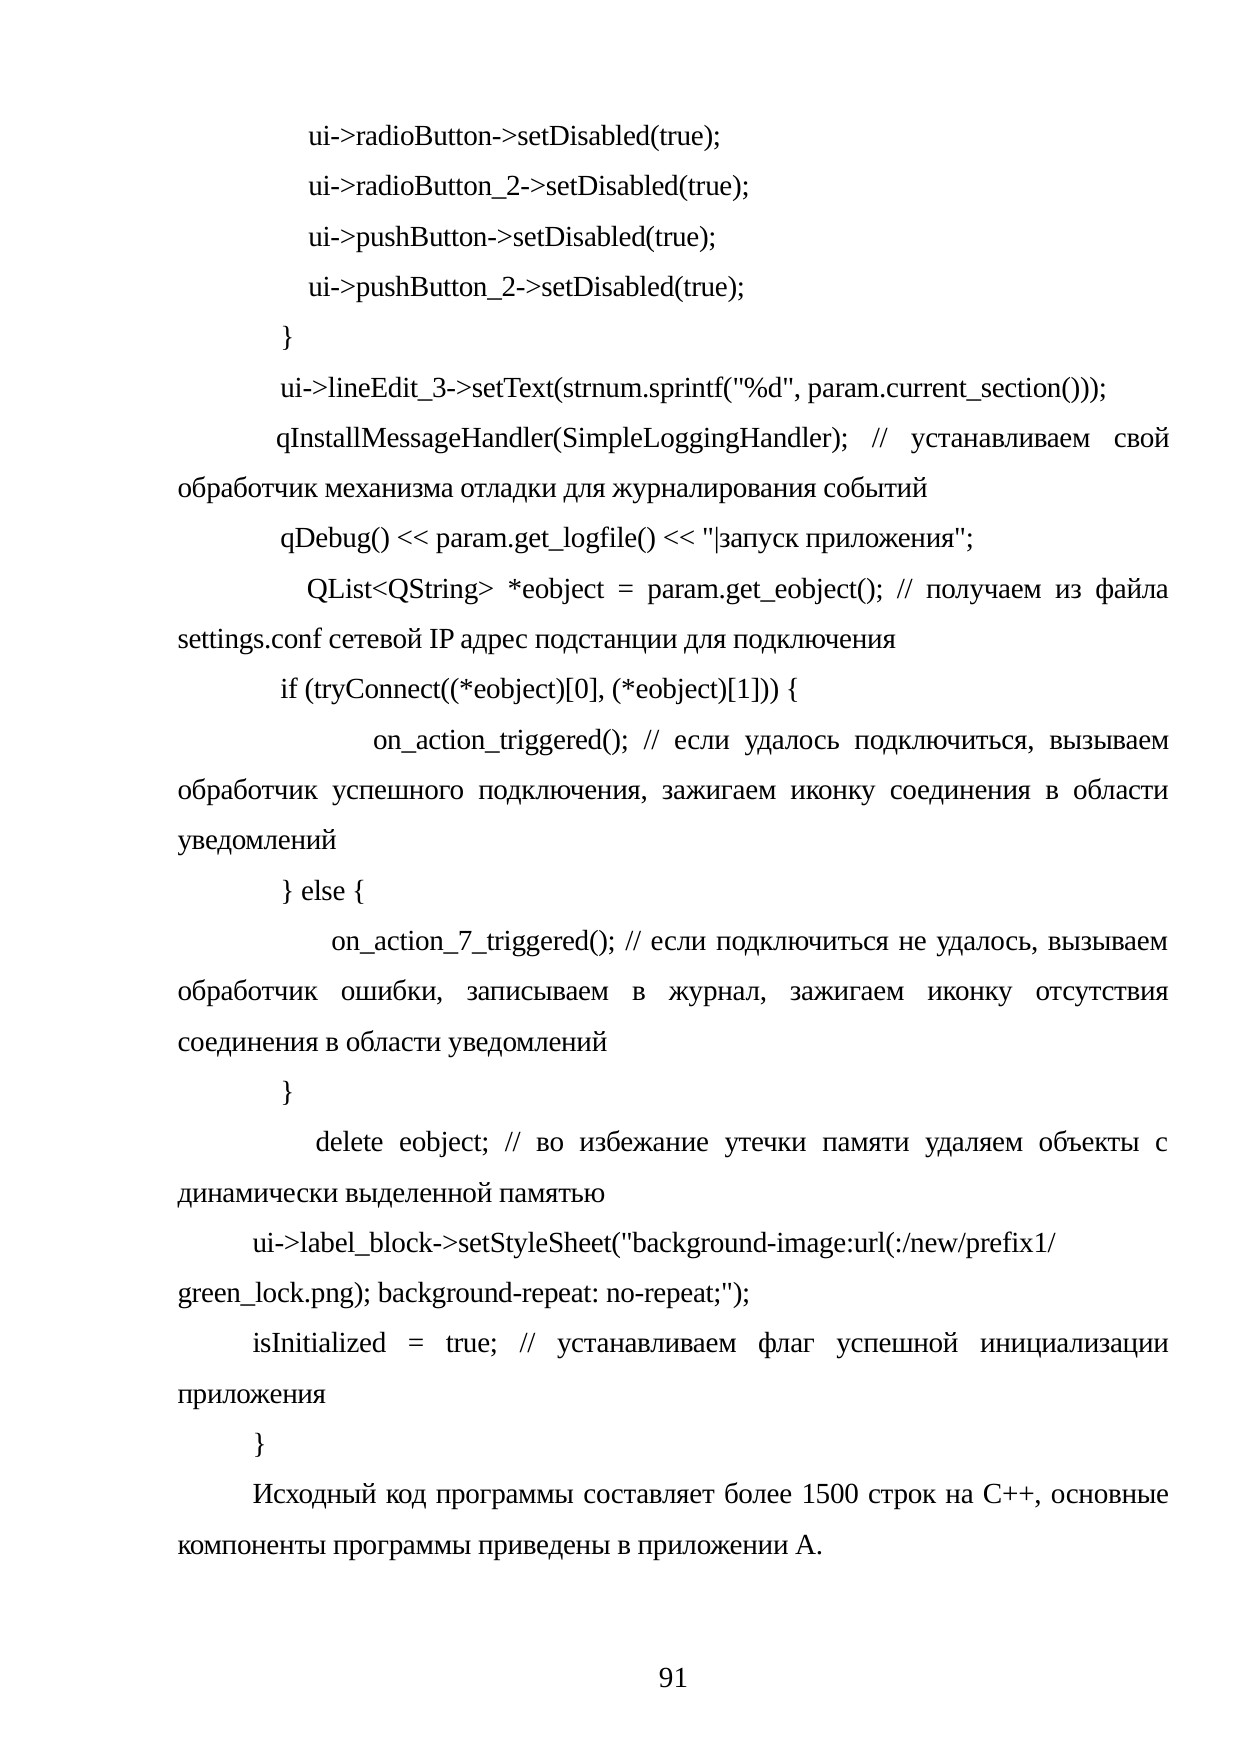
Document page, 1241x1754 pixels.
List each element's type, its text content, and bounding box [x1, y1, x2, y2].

text ui->pushButton_2->setDisabled(true); [177, 269, 1169, 303]
text on_action_triggered(); // если удалось подключиться, вызываем обработчик успешного подключения, зажигаем иконку соединения в области уведомлений [177, 722, 1169, 856]
text } [177, 1426, 1169, 1460]
text ui->pushButton->setDisabled(true); [177, 219, 1169, 252]
text ui->radioButton_2->setDisabled(true); [177, 168, 1169, 202]
text QList<QString> *eobject = param.get_eobject(); // получаем из файла settings.conf сетевой IP адрес подстанции для подключения [177, 571, 1169, 655]
text Исходный код программы составляет более 1500 строк на С++, основные компоненты программы приведены в приложении А. [177, 1477, 1169, 1560]
text } [177, 319, 1169, 353]
text isInitialized = true; // устанавливаем флаг успешной инициализации приложения [177, 1326, 1169, 1409]
text qInstallMessageHandler(SimpleLoggingHandler); // устанавливаем свой обработчик механизма отладки для журналирования событий [177, 420, 1169, 504]
text qDebug() << param.get_logfile() << "|запуск приложения"; [177, 521, 1169, 554]
text if (tryConnect((*eobject)[0], (*eobject)[1])) { [177, 672, 1169, 705]
text ui->radioButton->setDisabled(true); [177, 118, 1169, 152]
text ui->lineEdit_3->setText(strnum.sprintf("%d", param.current_section())); [177, 370, 1169, 403]
text ui->label_block->setStyleSheet("background-image:url(:/new/prefix1/green_lock.png); background-repeat: no-repeat;"); [177, 1225, 1169, 1309]
text } else { [177, 873, 1169, 906]
text on_action_7_triggered(); // если подключиться не удалось, вызываем обработчик ошибки, записываем в журнал, зажигаем иконку отсутствия соединения в области уведомлений [177, 923, 1169, 1057]
text delete eobject; // во избежание утечки памяти удаляем объекты с динамически выделенной памятью [177, 1124, 1169, 1208]
text } [177, 1074, 1169, 1108]
